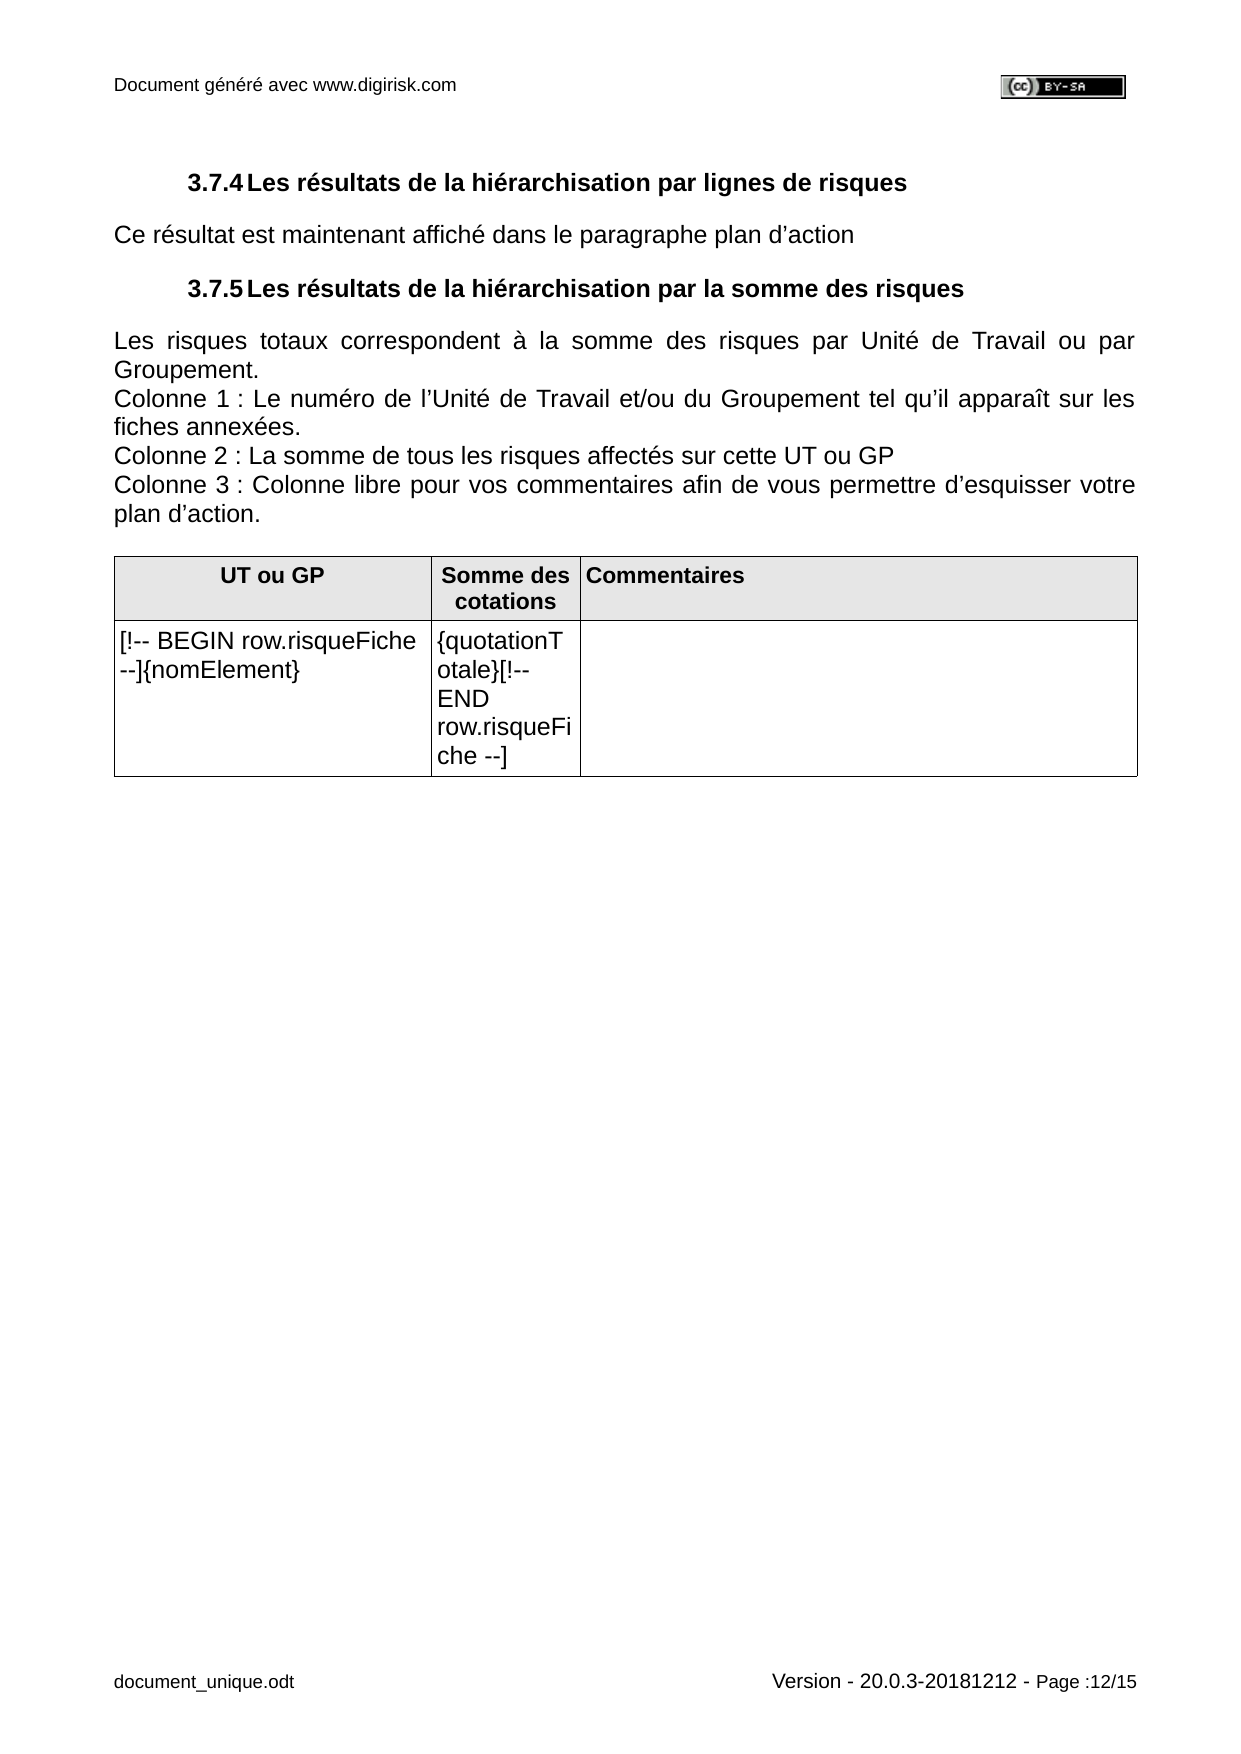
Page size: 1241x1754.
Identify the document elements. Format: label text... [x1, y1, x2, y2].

text Ce résultat est maintenant affiché dans le paragraphe plan d’action [114, 220, 1137, 249]
text Colonne 2 : La somme de tous les risques affectés sur cette UT ou GP [114, 441, 1137, 470]
text Colonne 1 : Le numéro de l’Unité de Travail et/ou du Groupement tel qu’il apparaît sur les fiches annexées. [114, 383, 1137, 441]
table_header Somme des cotations [432, 557, 580, 620]
text Colonne 3 : Colonne libre pour vos commentaires afin de vous permettre d’esquisser votre plan d’action. [114, 470, 1137, 527]
text Les risques totaux correspondent à la somme des risques par Unité de Travail ou par Groupement. [114, 326, 1137, 383]
table_header UT ou GP [115, 557, 431, 620]
table_cell [!-- BEGIN row.risqueFiche --]{nomElement} [115, 621, 431, 776]
table_cell [581, 621, 1137, 776]
table_header Commentaires [581, 557, 1137, 620]
subtitle Les résultats de la hiérarchisation par lignes de risques [187, 168, 1137, 196]
table_cell {quotationTotale}[!-- END row.risqueFiche --] [432, 621, 580, 776]
picture [1000, 75, 1126, 99]
subtitle Les résultats de la hiérarchisation par la somme des risques [187, 274, 1137, 302]
